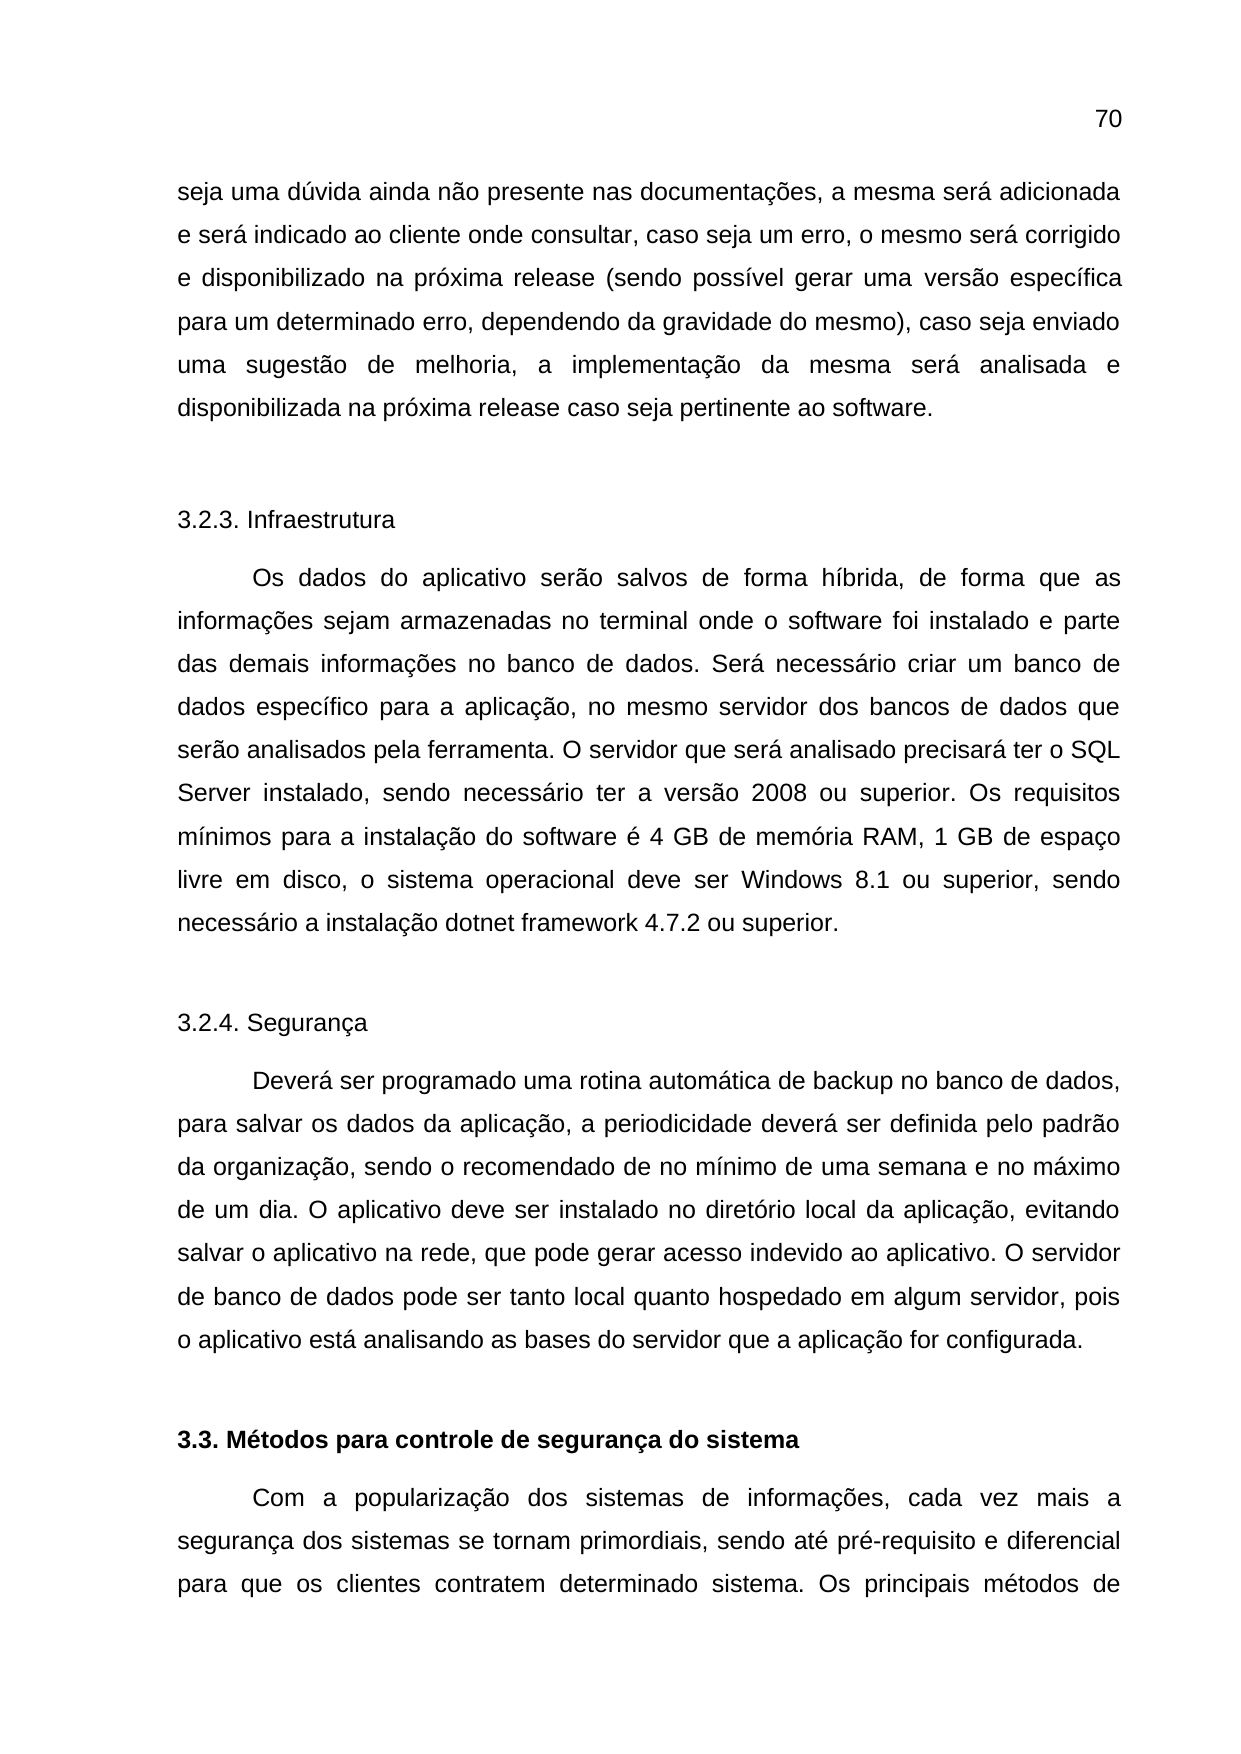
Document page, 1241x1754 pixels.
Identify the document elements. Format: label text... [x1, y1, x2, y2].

text Com a popularização dos sistemas de informações, cada vez mais a segurança dos sistemas se tornam primordiais, sendo até pré-requisito e diferencial para que os clientes contratem determinado sistema. Os principais métodos de [177, 1483, 1122, 1598]
subtitle 3.2.4. Segurança [177, 1008, 1122, 1037]
text seja uma dúvida ainda não presente nas documentações, a mesma será adicionada e será indicado ao cliente onde consultar, caso seja um erro, o mesmo será corrigido e disponibilizado na próxima release (sendo possível gerar uma versão específica para um determinado erro, dependendo da gravidade do mesmo), caso seja enviado uma sugestão de melhoria, a implementação da mesma será analisada e disponibilizada na próxima release caso seja pertinente ao software. [177, 177, 1122, 421]
subtitle 3.2.3. Infraestrutura [177, 505, 1122, 534]
text Os dados do aplicativo serão salvos de forma híbrida, de forma que as informações sejam armazenadas no terminal onde o software foi instalado e parte das demais informações no banco de dados. Será necessário criar um banco de dados específico para a aplicação, no mesmo servidor dos bancos de dados que serão analisados pela ferramenta. O servidor que será analisado precisará ter o SQL Server instalado, sendo necessário ter a versão 2008 ou superior. Os requisitos mínimos para a instalação do software é 4 GB de memória RAM, 1 GB de espaço livre em disco, o sistema operacional deve ser Windows 8.1 ou superior, sendo necessário a instalação dotnet framework 4.7.2 ou superior. [177, 563, 1122, 936]
subtitle 3.3. Métodos para controle de segurança do sistema [177, 1425, 1122, 1454]
text Deverá ser programado uma rotina automática de backup no banco de dados, para salvar os dados da aplicação, a periodicidade deverá ser definida pelo padrão da organização, sendo o recomendado de no mínimo de uma semana e no máximo de um dia. O aplicativo deve ser instalado no diretório local da aplicação, evitando salvar o aplicativo na rede, que pode gerar acesso indevido ao aplicativo. O servidor de banco de dados pode ser tanto local quanto hospedado em algum servidor, pois o aplicativo está analisando as bases do servidor que a aplicação for configurada. [177, 1066, 1122, 1353]
